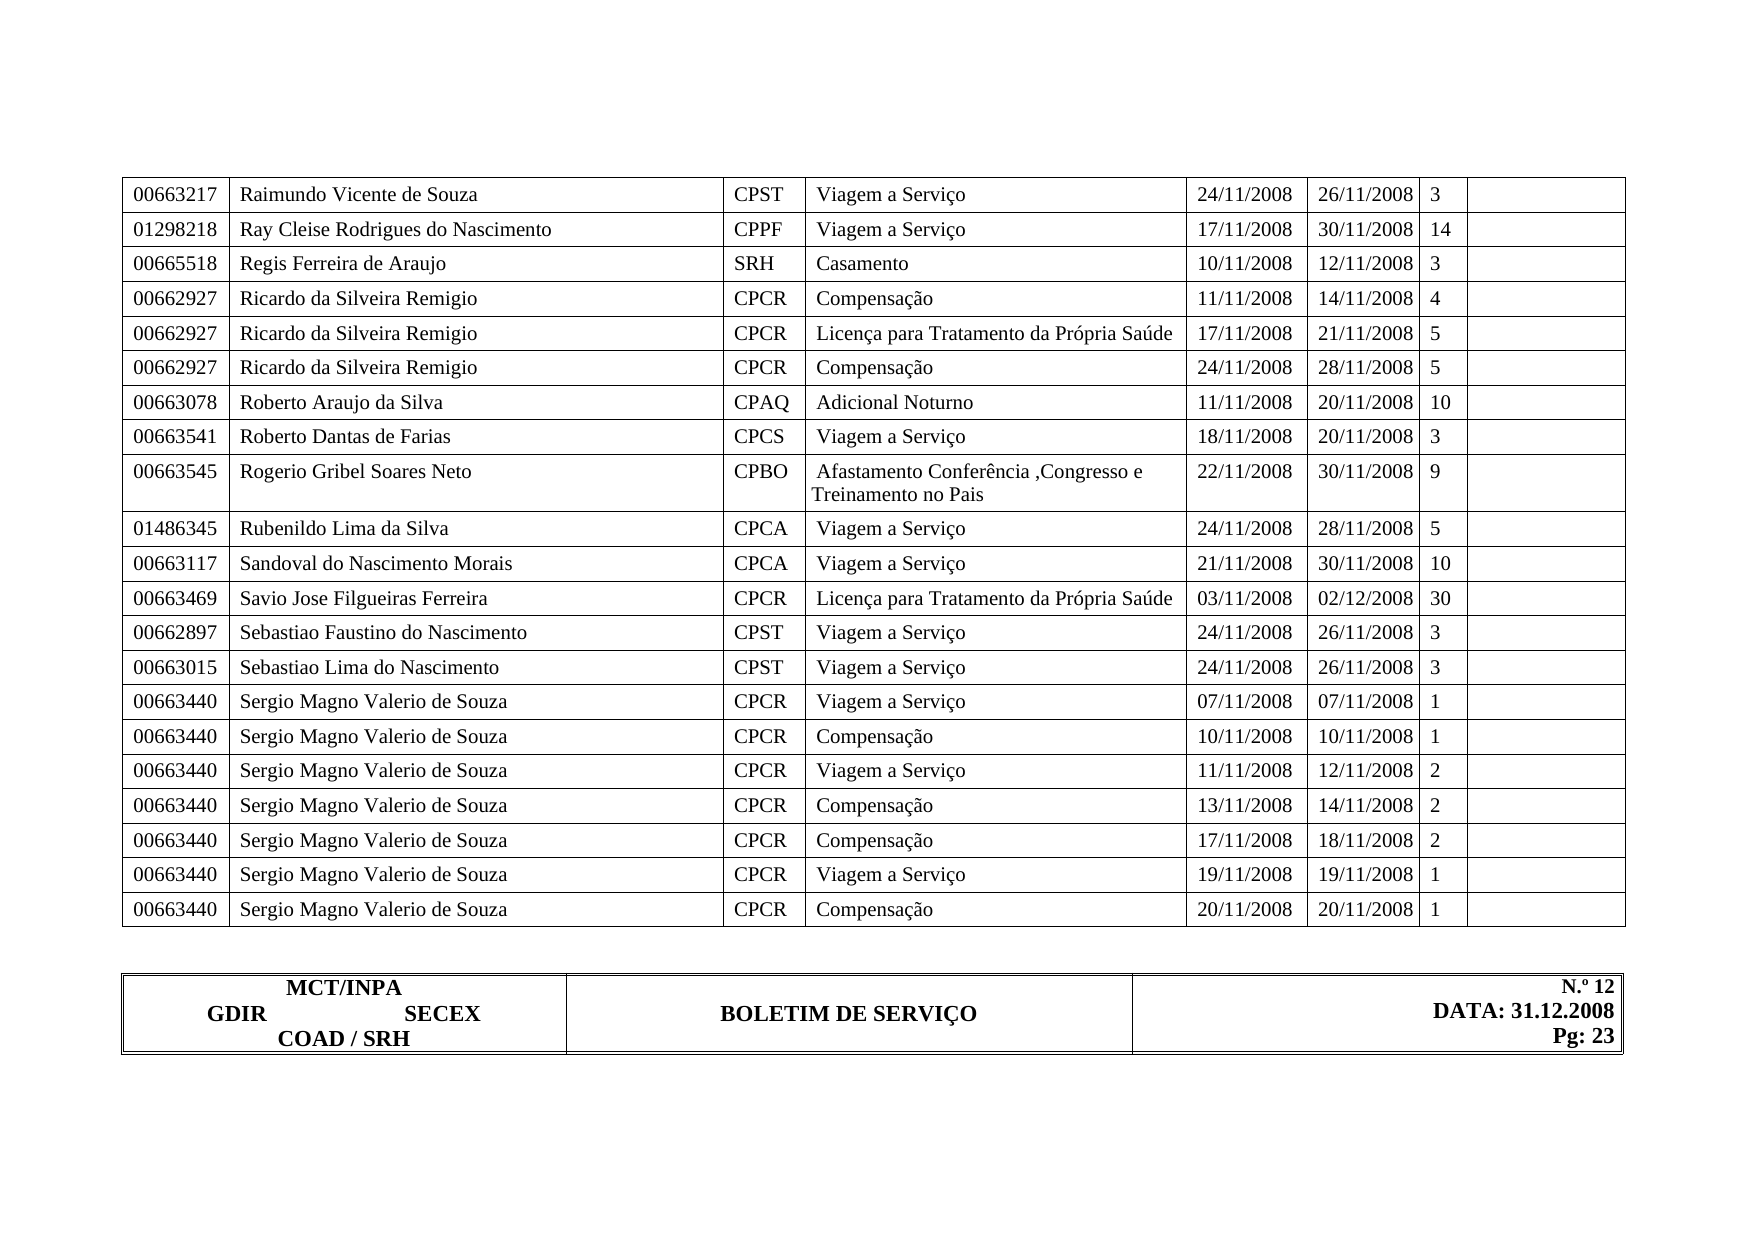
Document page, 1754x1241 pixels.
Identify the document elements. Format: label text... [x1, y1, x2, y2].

table_cell 24/11/2008 [1187, 651, 1307, 684]
table_cell 26/11/2008 [1308, 616, 1419, 650]
table_cell 00662927 [123, 317, 229, 350]
table_cell CPCS [724, 420, 805, 454]
table_cell 4 [1420, 282, 1467, 316]
table_cell 20/11/2008 [1308, 420, 1419, 454]
table_cell [1468, 582, 1625, 615]
table_cell CPST [724, 651, 805, 684]
table_cell Compensação [806, 720, 1186, 753]
table_cell Ricardo da Silveira Remigio [230, 317, 723, 350]
table_cell 19/11/2008 [1187, 858, 1307, 892]
table_cell Compensação [806, 824, 1186, 857]
table_cell 18/11/2008 [1187, 420, 1307, 454]
table_cell [1468, 386, 1625, 419]
table_cell [1468, 247, 1625, 281]
table_cell 10 [1420, 547, 1467, 581]
table_cell 17/11/2008 [1187, 213, 1307, 246]
table_cell 14/11/2008 [1308, 789, 1419, 823]
table_cell 07/11/2008 [1187, 685, 1307, 719]
table_cell 00663545 [123, 455, 229, 511]
table_header N.º 12 DATA: 31.12.2008 Pg: 23 [1133, 976, 1621, 1051]
table_cell Licença para Tratamento da Própria Saúde [806, 582, 1186, 615]
table_cell 3 [1420, 651, 1467, 684]
table_cell 10/11/2008 [1187, 247, 1307, 281]
table_cell Viagem a Serviço [806, 547, 1186, 581]
table_header BOLETIM DE SERVIÇO [567, 976, 1132, 1051]
table_cell [1468, 858, 1625, 892]
table_cell 00662897 [123, 616, 229, 650]
table_cell 5 [1420, 317, 1467, 350]
table_cell 3 [1420, 420, 1467, 454]
table_cell 1 [1420, 685, 1467, 719]
table_cell CPCR [724, 824, 805, 857]
table_cell 28/11/2008 [1308, 351, 1419, 385]
table_cell [1468, 824, 1625, 857]
table_cell 02/12/2008 [1308, 582, 1419, 615]
table_cell [1468, 512, 1625, 546]
table_cell 21/11/2008 [1187, 547, 1307, 581]
table_cell 14 [1420, 213, 1467, 246]
table_cell 5 [1420, 512, 1467, 546]
table_cell Afastamento Conferência ,Congresso e Treinamento no Pais [806, 455, 1186, 511]
table_header [1468, 178, 1625, 212]
table_cell CPCR [724, 720, 805, 753]
table_cell Viagem a Serviço [806, 420, 1186, 454]
table_cell 18/11/2008 [1308, 824, 1419, 857]
table_cell Casamento [806, 247, 1186, 281]
table_cell 00663015 [123, 651, 229, 684]
table_cell 00663440 [123, 685, 229, 719]
table_cell Sergio Magno Valerio de Souza [230, 755, 723, 788]
table_cell Viagem a Serviço [806, 685, 1186, 719]
table_cell 1 [1420, 858, 1467, 892]
table_cell CPST [724, 616, 805, 650]
table_cell 00663440 [123, 755, 229, 788]
table_cell Regis Ferreira de Araujo [230, 247, 723, 281]
table_cell 3 [1420, 616, 1467, 650]
table_cell 00663078 [123, 386, 229, 419]
table_cell CPCR [724, 789, 805, 823]
table_cell 00663440 [123, 858, 229, 892]
table_cell Compensação [806, 351, 1186, 385]
table_cell Viagem a Serviço [806, 616, 1186, 650]
table_cell 00663469 [123, 582, 229, 615]
table_cell Sergio Magno Valerio de Souza [230, 685, 723, 719]
table_cell [1468, 685, 1625, 719]
table_cell [1468, 351, 1625, 385]
table_cell CPPF [724, 213, 805, 246]
table_cell CPCR [724, 685, 805, 719]
table_cell CPCR [724, 317, 805, 350]
table_cell 01298218 [123, 213, 229, 246]
table_cell [1468, 789, 1625, 823]
table_cell 5 [1420, 351, 1467, 385]
table_cell 00663117 [123, 547, 229, 581]
table_cell [1468, 547, 1625, 581]
table_cell 03/11/2008 [1187, 582, 1307, 615]
table_cell CPBO [724, 455, 805, 511]
table_cell Sergio Magno Valerio de Souza [230, 893, 723, 926]
table_cell 00662927 [123, 282, 229, 316]
table_cell [1468, 213, 1625, 246]
table_header 26/11/2008 [1308, 178, 1419, 212]
table_cell Rogerio Gribel Soares Neto [230, 455, 723, 511]
table_cell 11/11/2008 [1187, 755, 1307, 788]
table_cell 10/11/2008 [1308, 720, 1419, 753]
table_cell CPCR [724, 893, 805, 926]
table_cell 30 [1420, 582, 1467, 615]
table_cell Roberto Dantas de Farias [230, 420, 723, 454]
table_cell Ray Cleise Rodrigues do Nascimento [230, 213, 723, 246]
table_cell Viagem a Serviço [806, 651, 1186, 684]
table_cell 10 [1420, 386, 1467, 419]
table_cell 01486345 [123, 512, 229, 546]
table_cell CPAQ [724, 386, 805, 419]
table_cell 07/11/2008 [1308, 685, 1419, 719]
table_header MCT/INPA GDIR SECEX COAD / SRH [124, 976, 566, 1051]
table_cell 19/11/2008 [1308, 858, 1419, 892]
table_cell Sergio Magno Valerio de Souza [230, 858, 723, 892]
table_cell 2 [1420, 789, 1467, 823]
table_cell CPCR [724, 582, 805, 615]
table_cell 20/11/2008 [1187, 893, 1307, 926]
table_cell [1468, 455, 1625, 511]
table_cell 12/11/2008 [1308, 247, 1419, 281]
table_header 24/11/2008 [1187, 178, 1307, 212]
table_cell 20/11/2008 [1308, 386, 1419, 419]
table_cell CPCA [724, 512, 805, 546]
table_cell Sergio Magno Valerio de Souza [230, 824, 723, 857]
table_cell 12/11/2008 [1308, 755, 1419, 788]
table_cell Viagem a Serviço [806, 858, 1186, 892]
table_cell 22/11/2008 [1187, 455, 1307, 511]
table_cell Roberto Araujo da Silva [230, 386, 723, 419]
table_cell Sebastiao Lima do Nascimento [230, 651, 723, 684]
table_header Viagem a Serviço [806, 178, 1186, 212]
table_cell 9 [1420, 455, 1467, 511]
table_cell Compensação [806, 789, 1186, 823]
table_cell Rubenildo Lima da Silva [230, 512, 723, 546]
table_cell 00663440 [123, 789, 229, 823]
table_cell Viagem a Serviço [806, 213, 1186, 246]
table_cell 00663440 [123, 720, 229, 753]
table_cell 30/11/2008 [1308, 547, 1419, 581]
table_cell 00663440 [123, 824, 229, 857]
table_cell 3 [1420, 247, 1467, 281]
table_cell [1468, 720, 1625, 753]
table_cell 14/11/2008 [1308, 282, 1419, 316]
table_cell SRH [724, 247, 805, 281]
table_cell Sandoval do Nascimento Morais [230, 547, 723, 581]
table_cell 00662927 [123, 351, 229, 385]
table_cell Ricardo da Silveira Remigio [230, 351, 723, 385]
table_cell 1 [1420, 720, 1467, 753]
table_cell 13/11/2008 [1187, 789, 1307, 823]
table_cell 24/11/2008 [1187, 512, 1307, 546]
table_cell CPCR [724, 351, 805, 385]
table_cell 28/11/2008 [1308, 512, 1419, 546]
table_cell 30/11/2008 [1308, 455, 1419, 511]
table_cell Sergio Magno Valerio de Souza [230, 720, 723, 753]
table_header CPST [724, 178, 805, 212]
table_cell CPCR [724, 858, 805, 892]
table_cell Licença para Tratamento da Própria Saúde [806, 317, 1186, 350]
table_cell Viagem a Serviço [806, 512, 1186, 546]
table_cell 00665518 [123, 247, 229, 281]
table_cell [1468, 616, 1625, 650]
table_cell Compensação [806, 282, 1186, 316]
table_cell 20/11/2008 [1308, 893, 1419, 926]
table_cell [1468, 282, 1625, 316]
table_cell [1468, 420, 1625, 454]
table_cell [1468, 893, 1625, 926]
table_cell 1 [1420, 893, 1467, 926]
table_cell 11/11/2008 [1187, 282, 1307, 316]
table_cell CPCR [724, 282, 805, 316]
table_header 00663217 [123, 178, 229, 212]
table_cell [1468, 755, 1625, 788]
table_cell 10/11/2008 [1187, 720, 1307, 753]
table_cell Savio Jose Filgueiras Ferreira [230, 582, 723, 615]
table_cell Adicional Noturno [806, 386, 1186, 419]
table_cell 11/11/2008 [1187, 386, 1307, 419]
table_cell Viagem a Serviço [806, 755, 1186, 788]
table_cell 26/11/2008 [1308, 651, 1419, 684]
table_header Raimundo Vicente de Souza [230, 178, 723, 212]
table_cell 00663541 [123, 420, 229, 454]
table_cell 24/11/2008 [1187, 616, 1307, 650]
table_cell 21/11/2008 [1308, 317, 1419, 350]
table_cell [1468, 651, 1625, 684]
table_cell Ricardo da Silveira Remigio [230, 282, 723, 316]
table_cell Compensação [806, 893, 1186, 926]
table_cell 30/11/2008 [1308, 213, 1419, 246]
table_cell 2 [1420, 824, 1467, 857]
table_header 3 [1420, 178, 1467, 212]
table_cell Sergio Magno Valerio de Souza [230, 789, 723, 823]
table_cell 17/11/2008 [1187, 317, 1307, 350]
table_cell [1468, 317, 1625, 350]
table_cell CPCA [724, 547, 805, 581]
table_cell 17/11/2008 [1187, 824, 1307, 857]
table_cell 00663440 [123, 893, 229, 926]
table_cell Sebastiao Faustino do Nascimento [230, 616, 723, 650]
table_cell 24/11/2008 [1187, 351, 1307, 385]
table_cell 2 [1420, 755, 1467, 788]
table_cell CPCR [724, 755, 805, 788]
